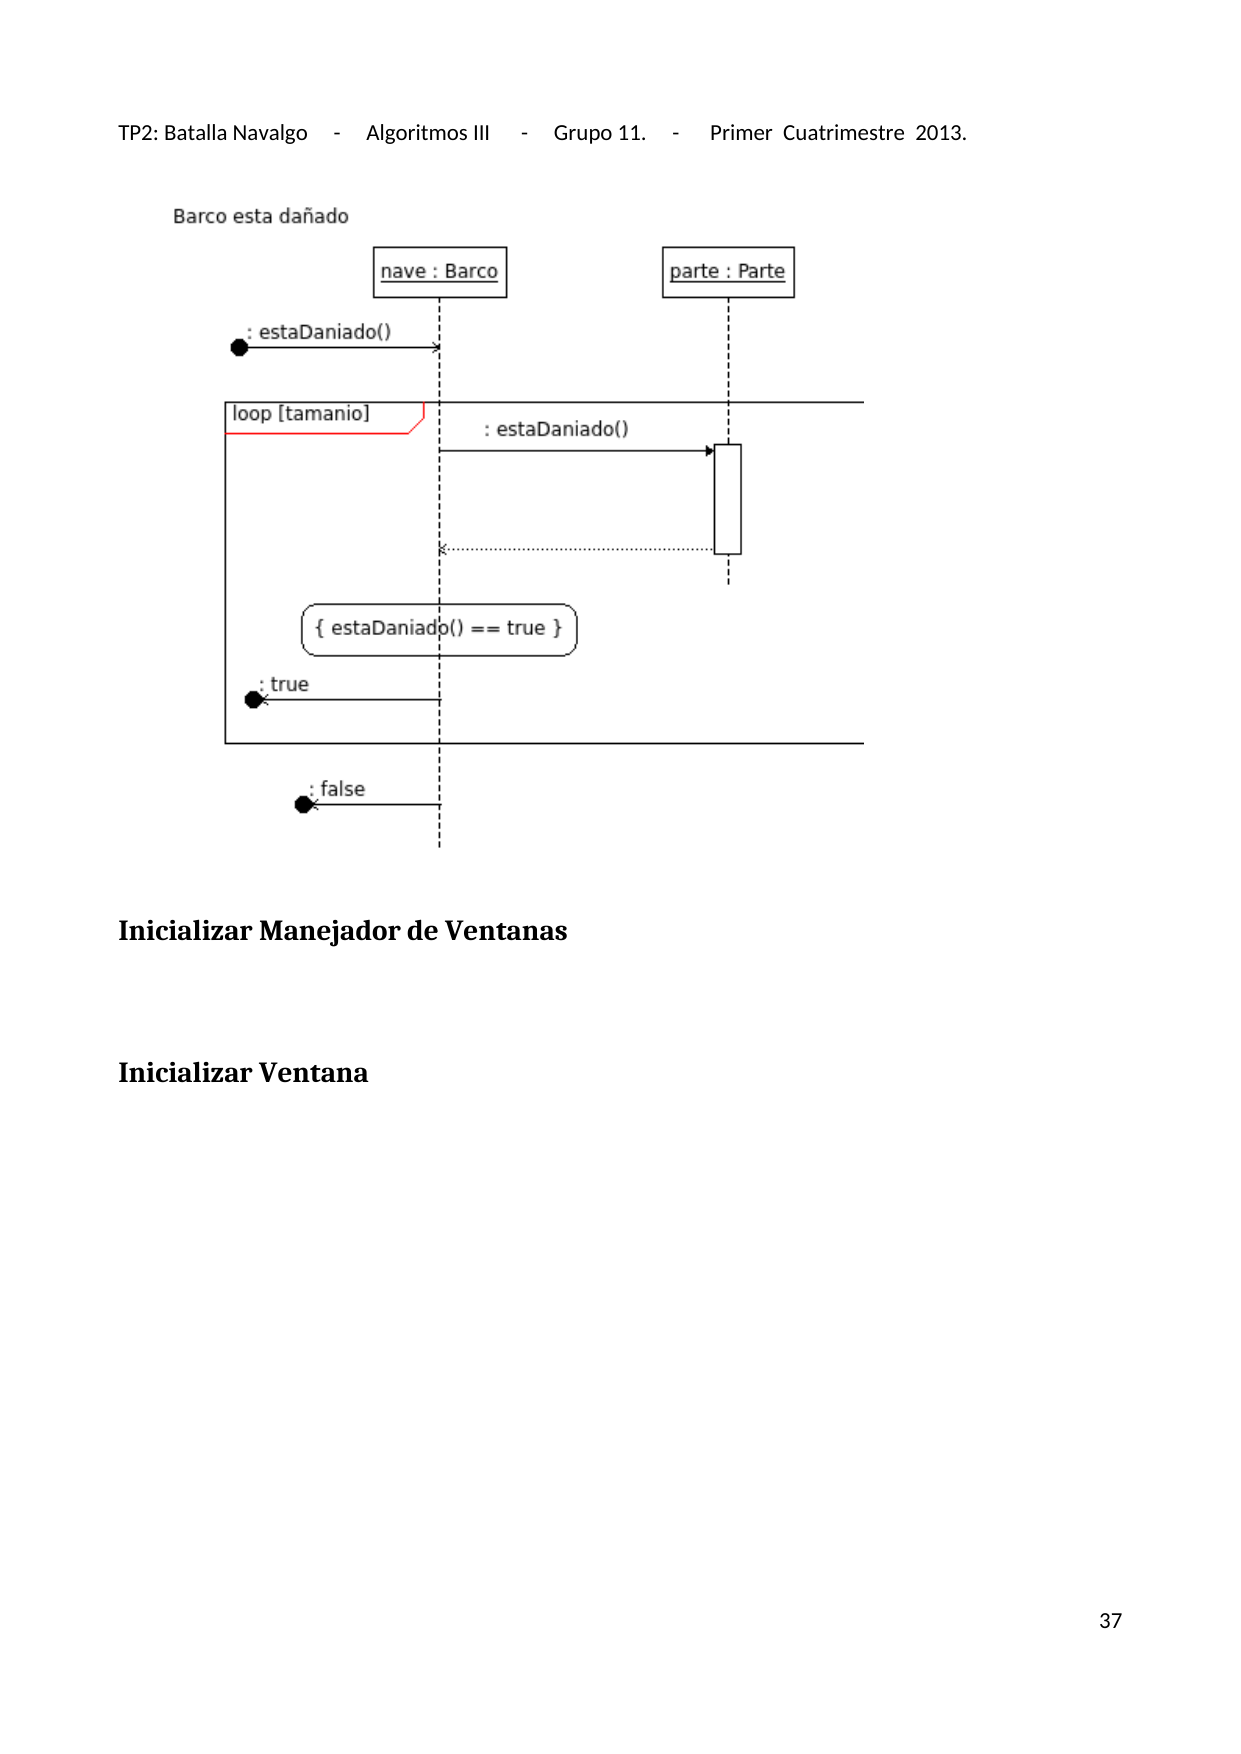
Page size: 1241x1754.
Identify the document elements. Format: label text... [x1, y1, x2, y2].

picture [167, 203, 864, 851]
text Inicializar Ventana [118, 1056, 1122, 1090]
text Inicializar Manejador de Ventanas [118, 914, 1122, 948]
